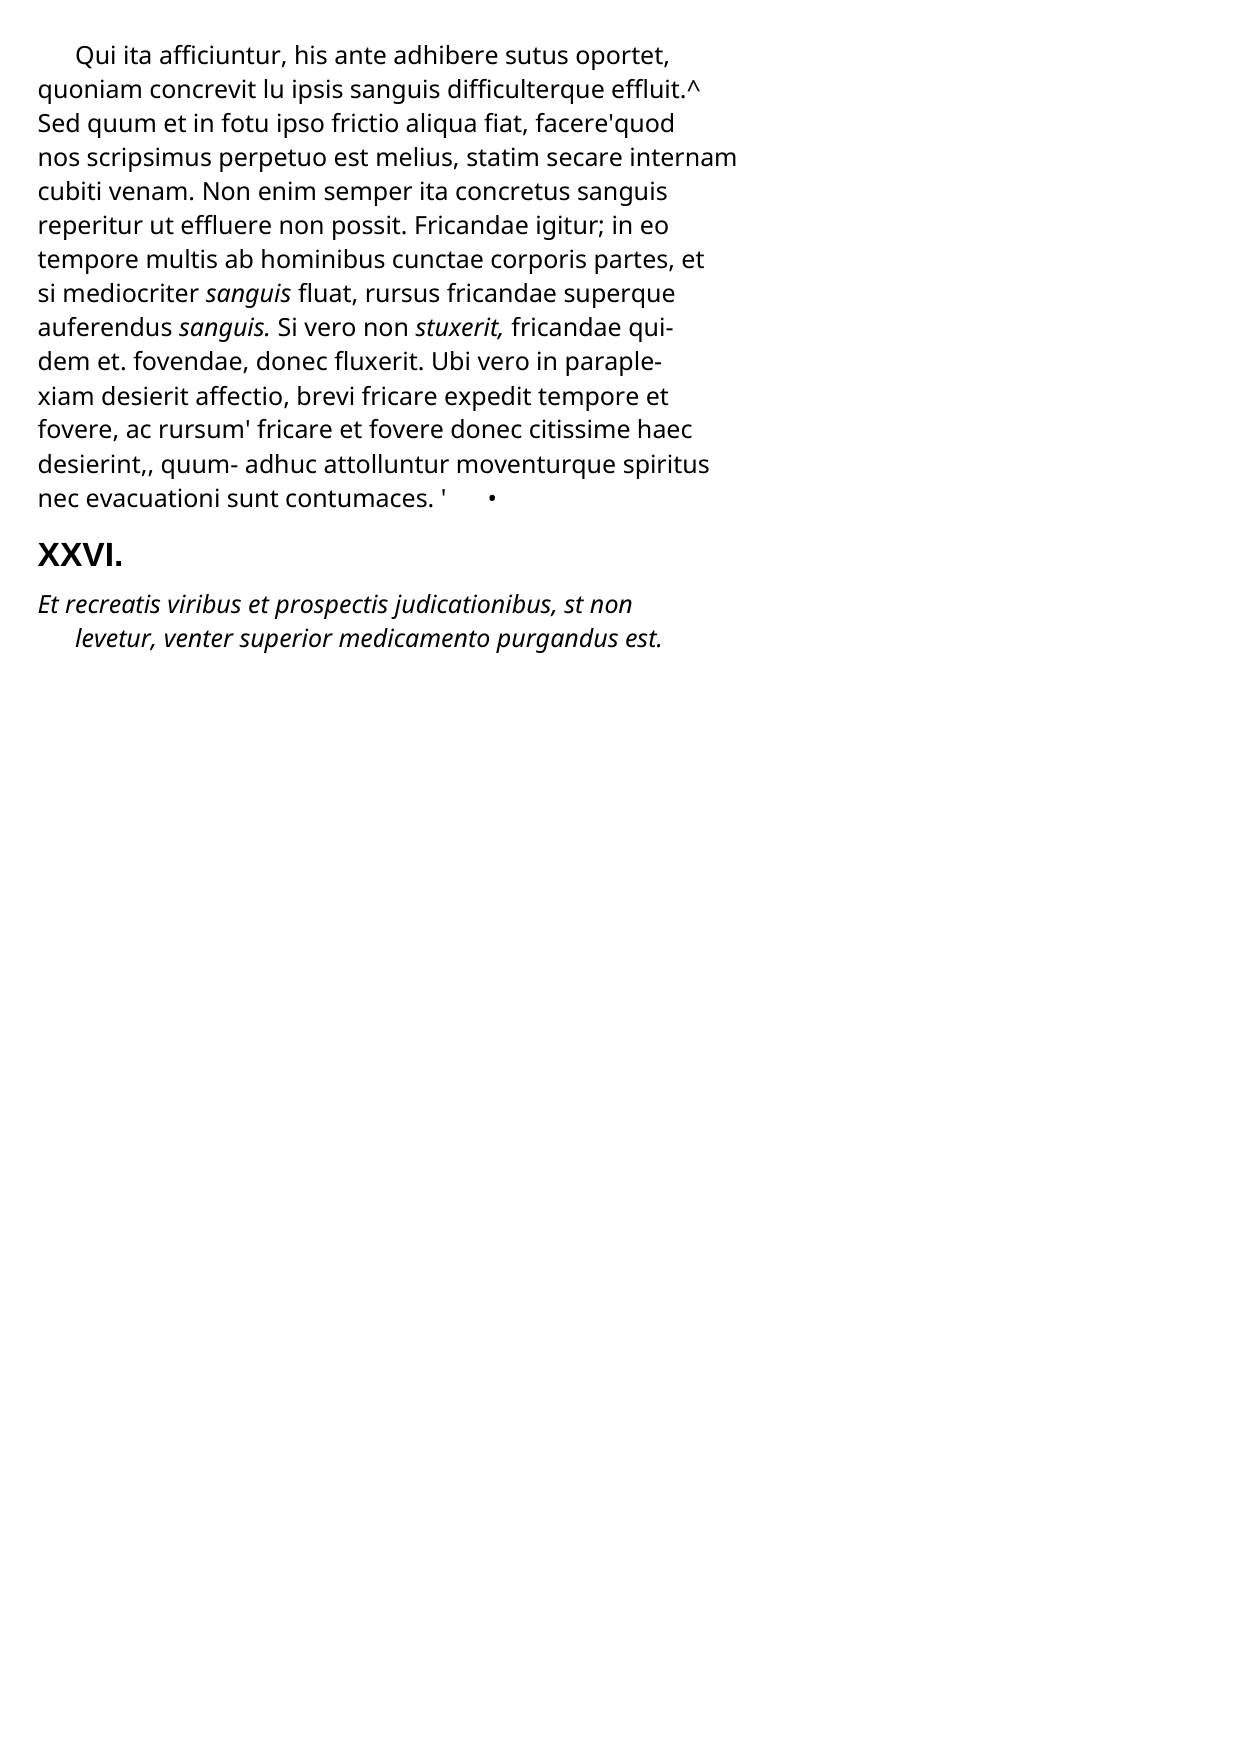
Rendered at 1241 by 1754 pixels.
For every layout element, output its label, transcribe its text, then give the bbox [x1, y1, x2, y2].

subtitle XXVI. [37, 535, 1203, 574]
text Qui ita afficiuntur, his ante adhibere sutus oportet, quoniam concrevit lu ipsis sanguis difficulterque effluit.^ Sed quum et in fotu ipso frictio aliqua fiat, facere'quod nos scripsimus perpetuo est melius, statim secare internam cubiti venam. Non enim semper ita concretus sanguis reperitur ut effluere non possit. Fricandae igitur; in eo tempore multis ab hominibus cunctae corporis partes, et si mediocriter sanguis fluat, rursus fricandae superque auferendus sanguis. Si vero non stuxerit, fricandae qui- dem et. fovendae, donec fluxerit. Ubi vero in paraple- xiam desierit affectio, brevi fricare expedit tempore et fovere, ac rursum' fricare et fovere donec citissime haec desierint,, quum- adhuc attolluntur moventurque spiritus nec evacuationi sunt contumaces. ' • [37, 37, 1203, 514]
text Et recreatis viribus et prospectis judicationibus, st non levetur, venter superior medicamento purgandus est. [37, 586, 1203, 654]
